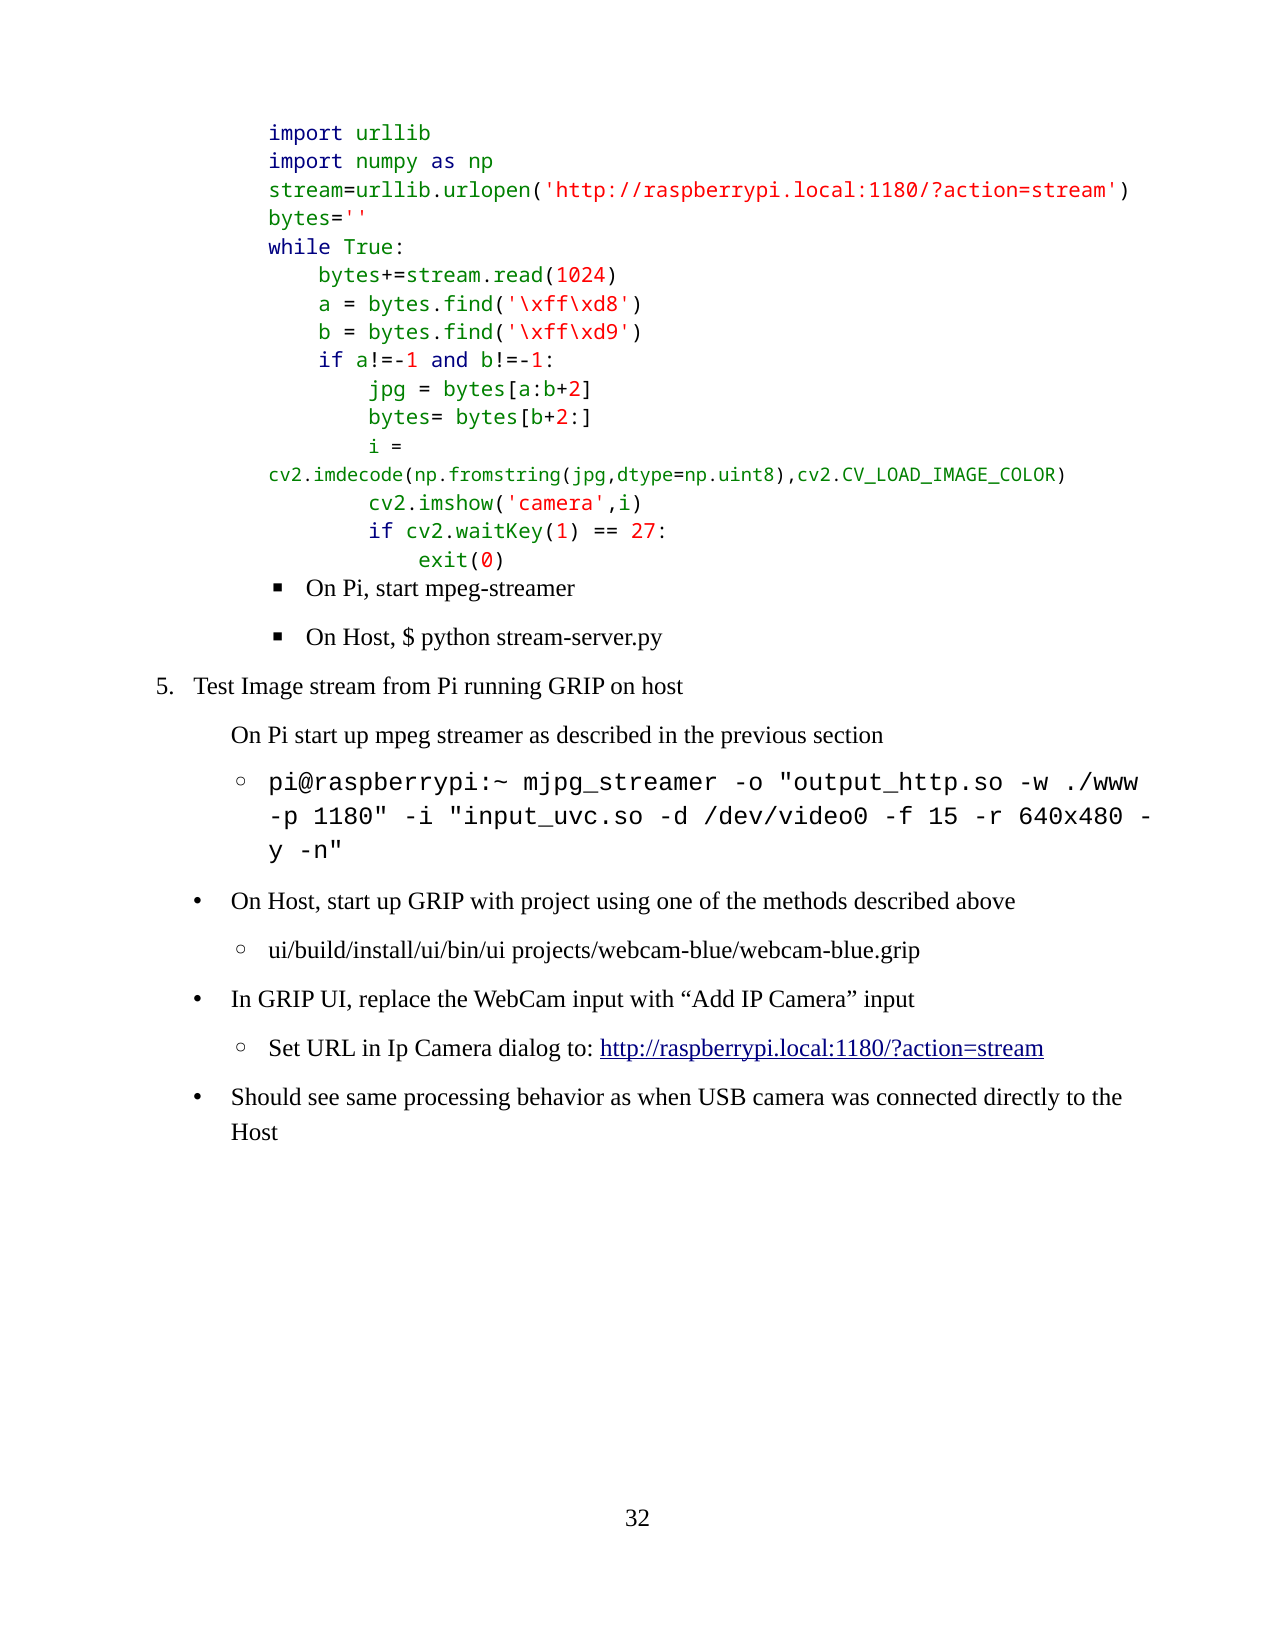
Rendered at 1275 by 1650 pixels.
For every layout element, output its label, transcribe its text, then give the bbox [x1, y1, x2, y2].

list Set URL in Ip Camera dialog to: http://raspberrypi.local:1180/?action=stream [231, 1033, 1157, 1062]
text a = bytes.find('\xff\xd8') [268, 289, 1157, 317]
text cv2.imshow('camera',i) [268, 488, 1157, 516]
text exit(0) [268, 545, 1157, 573]
list On Pi start up mpeg streamer as described in the previous section [193, 720, 1157, 749]
text import numpy as np [268, 147, 1157, 175]
text i = cv2.imdecode(np.fromstring(jpg,dtype=np.uint8),cv2.CV_LOAD_IMAGE_COLOR) [268, 431, 1157, 488]
text stream=urllib.urlopen('http://raspberrypi.local:1180/?action=stream') [268, 175, 1157, 203]
list Should see same processing behavior as when USB camera was connected directly to the Host [193, 1082, 1157, 1145]
list In GRIP UI, replace the WebCam input with “Add IP Camera” input [193, 984, 1157, 1013]
list pi@raspberrypi:~ mjpg_streamer -o "output_http.so -w ./www -p 1180" -i "input_uvc.so -d /dev/video0 -f 15 -r 640x480 -y -n" [231, 769, 1157, 866]
text b = bytes.find('\xff\xd9') [268, 317, 1157, 346]
list On Host, $ python stream-server.py [268, 622, 1157, 651]
text bytes='' [268, 203, 1157, 232]
text bytes= bytes[b+2:] [268, 402, 1157, 431]
list Test Image stream from Pi running GRIP on host [156, 671, 1157, 700]
text bytes+=stream.read(1024) [268, 260, 1157, 289]
text jpg = bytes[a:b+2] [268, 374, 1157, 402]
list On Pi, start mpeg-streamer [268, 573, 1157, 602]
text if a!=-1 and b!=-1: [268, 346, 1157, 374]
text import urllib [268, 118, 1157, 147]
text while True: [268, 232, 1157, 260]
text if cv2.waitKey(1) == 27: [268, 516, 1157, 545]
list ui/build/install/ui/bin/ui projects/webcam-blue/webcam-blue.grip [231, 935, 1157, 964]
list On Host, start up GRIP with project using one of the methods described above [193, 886, 1157, 915]
